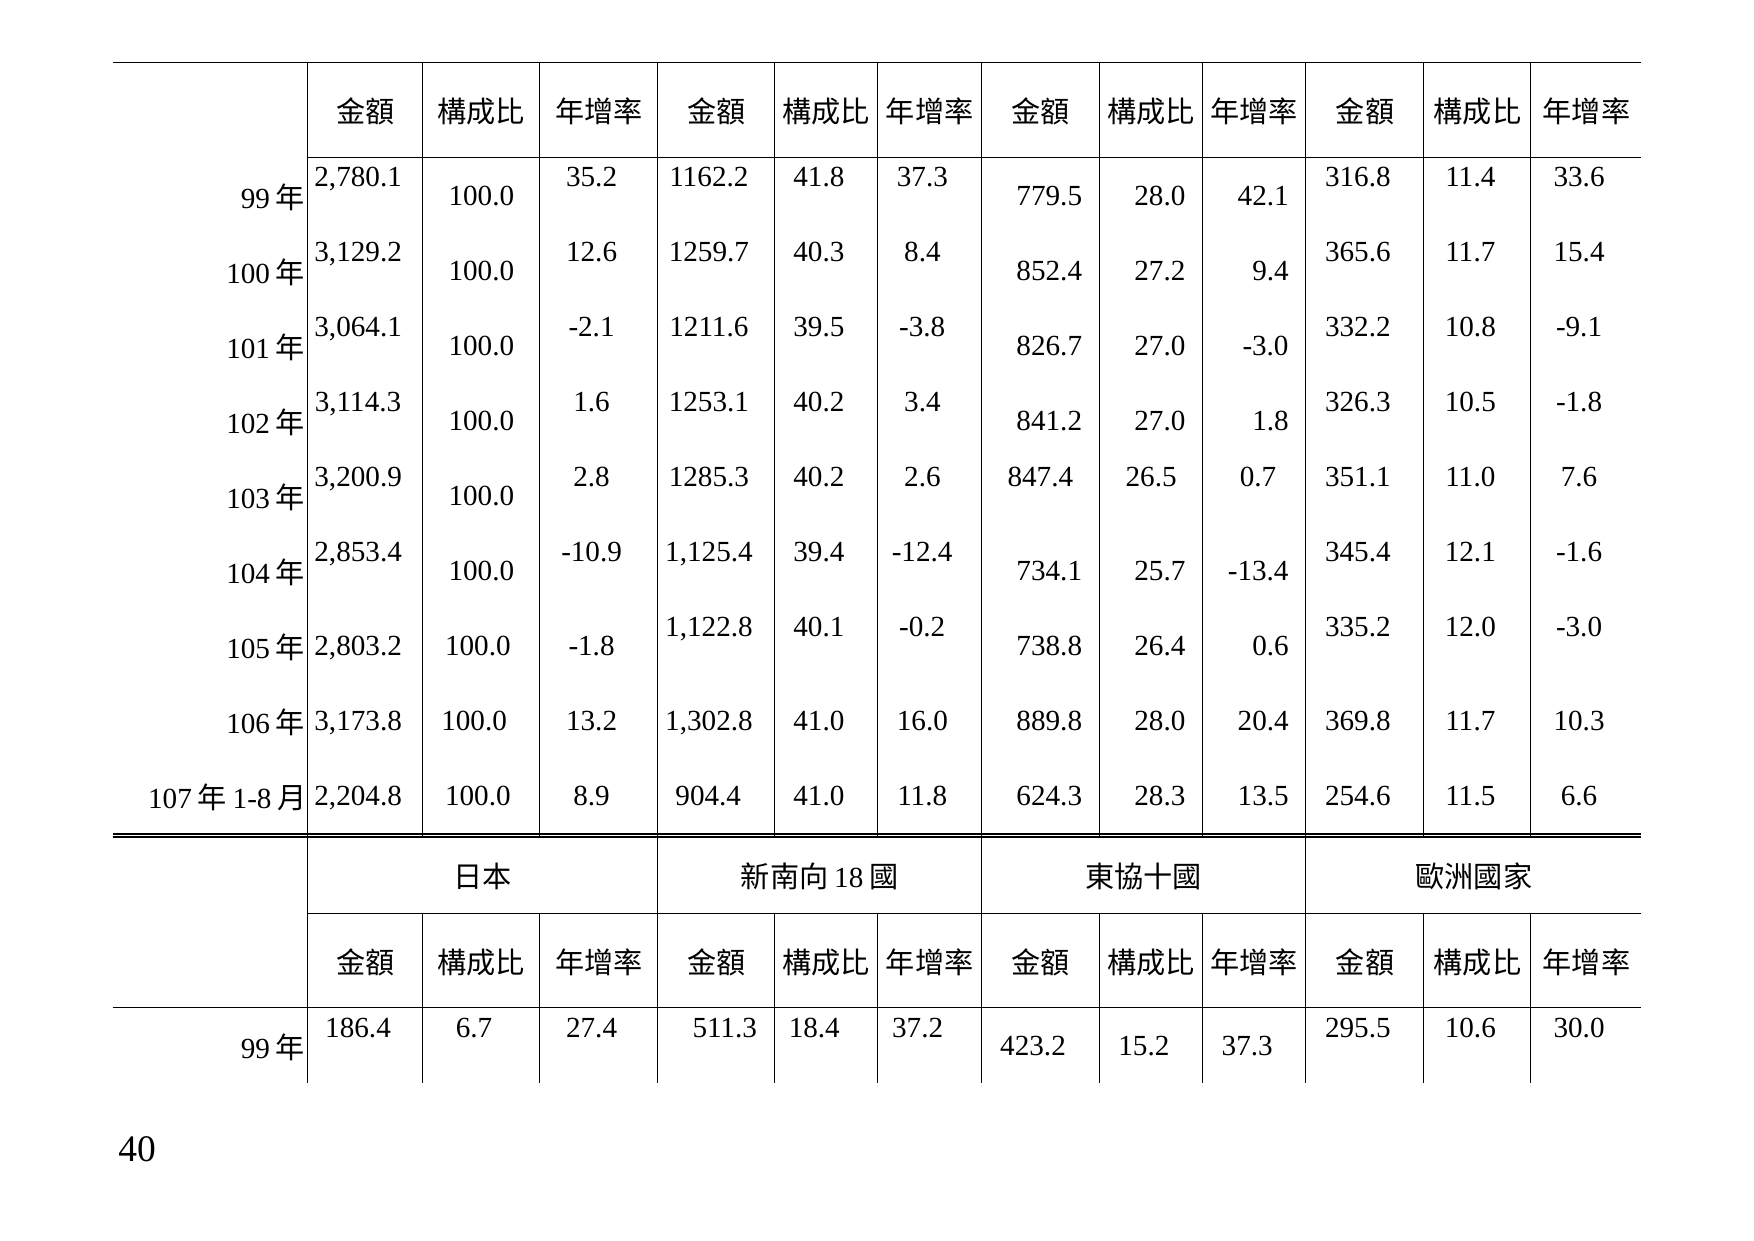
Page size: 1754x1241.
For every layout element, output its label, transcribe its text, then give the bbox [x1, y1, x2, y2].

table_cell 27.2 [1100, 233, 1202, 308]
table_cell 35.2 [540, 158, 657, 233]
table_cell -2.1 [540, 308, 657, 383]
table_cell 8.4 [878, 233, 981, 308]
table_cell 金額 [982, 914, 1099, 1007]
table_cell 847.4 [982, 458, 1099, 533]
table_cell 41.0 [775, 683, 877, 758]
table_cell -3.0 [1203, 308, 1305, 383]
table_cell 11.8 [878, 758, 981, 833]
table_cell 37.2 [878, 1008, 981, 1083]
table_cell 104年 [113, 533, 307, 608]
table_cell -12.4 [878, 533, 981, 608]
table_cell 1.8 [1203, 383, 1305, 458]
table_cell 345.4 [1306, 533, 1423, 608]
table_cell 103年 [113, 458, 307, 533]
table_cell 年增率 [878, 63, 981, 157]
table_cell 9.4 [1203, 233, 1305, 308]
table_cell -9.1 [1531, 308, 1641, 383]
table_cell 734.1 [982, 533, 1099, 608]
table_cell 326.3 [1306, 383, 1423, 458]
table_cell 金額 [982, 63, 1099, 157]
table_cell 0.7 [1203, 458, 1305, 533]
table_cell 年增率 [878, 914, 981, 1007]
table_cell 10.3 [1531, 683, 1641, 758]
table_cell 3,129.2 [308, 233, 422, 308]
table_cell 歐洲國家 [1306, 838, 1641, 912]
table_cell 295.5 [1306, 1008, 1423, 1083]
table_cell -1.8 [540, 608, 657, 683]
table_cell 年增率 [540, 914, 657, 1007]
table_cell 構成比 [1100, 63, 1202, 157]
table_cell 100.0 [423, 383, 539, 458]
table_cell 1.6 [540, 383, 657, 458]
table_cell 779.5 [982, 158, 1099, 233]
table_cell 構成比 [1424, 914, 1530, 1007]
table_cell 33.6 [1531, 158, 1641, 233]
table_header [113, 63, 307, 157]
table_cell 27.4 [540, 1008, 657, 1083]
table_cell -1.6 [1531, 533, 1641, 608]
table_cell 40.3 [775, 233, 877, 308]
table_cell 99年 [113, 1008, 307, 1083]
table_cell 365.6 [1306, 233, 1423, 308]
table_cell 889.8 [982, 683, 1099, 758]
table_cell 構成比 [423, 63, 539, 157]
table_cell 28.0 [1100, 683, 1202, 758]
table_cell 金額 [658, 63, 774, 157]
table_cell 12.6 [540, 233, 657, 308]
table_cell 年增率 [1203, 63, 1305, 157]
table_cell 28.0 [1100, 158, 1202, 233]
table_cell 106年 [113, 683, 307, 758]
table_cell 100.0 [423, 158, 539, 233]
table_cell 101年 [113, 308, 307, 383]
table_cell 1285.3 [658, 458, 774, 533]
table_cell 100.0 [423, 683, 539, 758]
table_cell 904.4 [658, 758, 774, 833]
table_cell 2.6 [878, 458, 981, 533]
table_cell 26.4 [1100, 608, 1202, 683]
table_cell 3,114.3 [308, 383, 422, 458]
table_cell 10.8 [1424, 308, 1530, 383]
table_cell 1,125.4 [658, 533, 774, 608]
table_cell 東協十國 [982, 838, 1305, 912]
table_cell 100.0 [423, 758, 539, 833]
table_cell 13.2 [540, 683, 657, 758]
table_cell 28.3 [1100, 758, 1202, 833]
table_cell 11.4 [1424, 158, 1530, 233]
table_cell 7.6 [1531, 458, 1641, 533]
table_cell 37.3 [878, 158, 981, 233]
table_cell 316.8 [1306, 158, 1423, 233]
table_cell 351.1 [1306, 458, 1423, 533]
table_cell 26.5 [1100, 458, 1202, 533]
table_cell -10.9 [540, 533, 657, 608]
table_cell 10.6 [1424, 1008, 1530, 1083]
table_cell 27.0 [1100, 308, 1202, 383]
table_cell 100.0 [423, 608, 539, 683]
table_cell 1162.2 [658, 158, 774, 233]
table_cell 年增率 [1203, 914, 1305, 1007]
table_cell 40.2 [775, 458, 877, 533]
table_cell 構成比 [775, 63, 877, 157]
table_cell 107年1-8月 [113, 758, 307, 833]
table_cell 15.2 [1100, 1008, 1202, 1083]
table_cell 100.0 [423, 458, 539, 533]
table_cell 332.2 [1306, 308, 1423, 383]
table_cell 27.0 [1100, 383, 1202, 458]
table_cell 3,200.9 [308, 458, 422, 533]
table_cell 30.0 [1531, 1008, 1641, 1083]
table_cell 41.8 [775, 158, 877, 233]
table_cell 2,780.1 [308, 158, 422, 233]
table_cell 3,064.1 [308, 308, 422, 383]
table_cell 構成比 [775, 914, 877, 1007]
table_cell 2.8 [540, 458, 657, 533]
table_cell 金額 [1306, 63, 1423, 157]
table_cell 年增率 [540, 63, 657, 157]
table_cell -3.8 [878, 308, 981, 383]
table_cell -3.0 [1531, 608, 1641, 683]
table_cell 15.4 [1531, 233, 1641, 308]
table_cell 1,122.8 [658, 608, 774, 683]
table_cell -1.8 [1531, 383, 1641, 458]
table_cell 6.7 [423, 1008, 539, 1083]
table_cell 511.3 [658, 1008, 774, 1083]
table_cell 254.6 [1306, 758, 1423, 833]
table_cell 12.0 [1424, 608, 1530, 683]
table_cell 2,803.2 [308, 608, 422, 683]
table_cell 13.5 [1203, 758, 1305, 833]
table_cell 738.8 [982, 608, 1099, 683]
table_cell 12.1 [1424, 533, 1530, 608]
table_cell [113, 913, 307, 1007]
table_cell 金額 [658, 914, 774, 1007]
table_cell 841.2 [982, 383, 1099, 458]
table_cell 10.5 [1424, 383, 1530, 458]
table_cell 3.4 [878, 383, 981, 458]
table_cell 8.9 [540, 758, 657, 833]
table_cell 25.7 [1100, 533, 1202, 608]
table_cell 16.0 [878, 683, 981, 758]
table_cell [113, 838, 307, 912]
table_cell 金額 [308, 63, 422, 157]
table_cell 18.4 [775, 1008, 877, 1083]
table_cell 105年 [113, 608, 307, 683]
table_cell 100.0 [423, 533, 539, 608]
table_cell 金額 [1306, 914, 1423, 1007]
table_cell -13.4 [1203, 533, 1305, 608]
table_cell 39.5 [775, 308, 877, 383]
table_cell 1259.7 [658, 233, 774, 308]
table_cell 11.0 [1424, 458, 1530, 533]
table_cell 335.2 [1306, 608, 1423, 683]
table_cell 40.1 [775, 608, 877, 683]
table_cell 構成比 [1100, 914, 1202, 1007]
table_cell 日本 [308, 838, 657, 912]
table_cell 423.2 [982, 1008, 1099, 1083]
table_cell 20.4 [1203, 683, 1305, 758]
table_cell 100.0 [423, 308, 539, 383]
table_cell 金額 [308, 914, 422, 1007]
table_cell 99年 [113, 157, 307, 233]
table_cell 構成比 [1424, 63, 1530, 157]
table_cell 新南向18國 [658, 838, 981, 912]
table_cell 2,853.4 [308, 533, 422, 608]
table_cell 年增率 [1531, 63, 1641, 157]
table_cell 2,204.8 [308, 758, 422, 833]
table_cell 624.3 [982, 758, 1099, 833]
table_cell 1253.1 [658, 383, 774, 458]
table_cell 100年 [113, 233, 307, 308]
table_cell 826.7 [982, 308, 1099, 383]
table_cell 37.3 [1203, 1008, 1305, 1083]
table_cell 102年 [113, 383, 307, 458]
table_cell -0.2 [878, 608, 981, 683]
table_cell 186.4 [308, 1008, 422, 1083]
table_cell 40.2 [775, 383, 877, 458]
table_cell 1211.6 [658, 308, 774, 383]
table_cell 11.7 [1424, 683, 1530, 758]
table_cell 39.4 [775, 533, 877, 608]
table_cell 0.6 [1203, 608, 1305, 683]
table_cell 11.7 [1424, 233, 1530, 308]
table_cell 852.4 [982, 233, 1099, 308]
table_cell 100.0 [423, 233, 539, 308]
table_cell 3,173.8 [308, 683, 422, 758]
table_cell 年增率 [1531, 914, 1641, 1007]
table_cell 6.6 [1531, 758, 1641, 833]
table_cell 41.0 [775, 758, 877, 833]
table_cell 1,302.8 [658, 683, 774, 758]
table_cell 369.8 [1306, 683, 1423, 758]
table_cell 11.5 [1424, 758, 1530, 833]
table_cell 42.1 [1203, 158, 1305, 233]
table_cell 構成比 [423, 914, 539, 1007]
